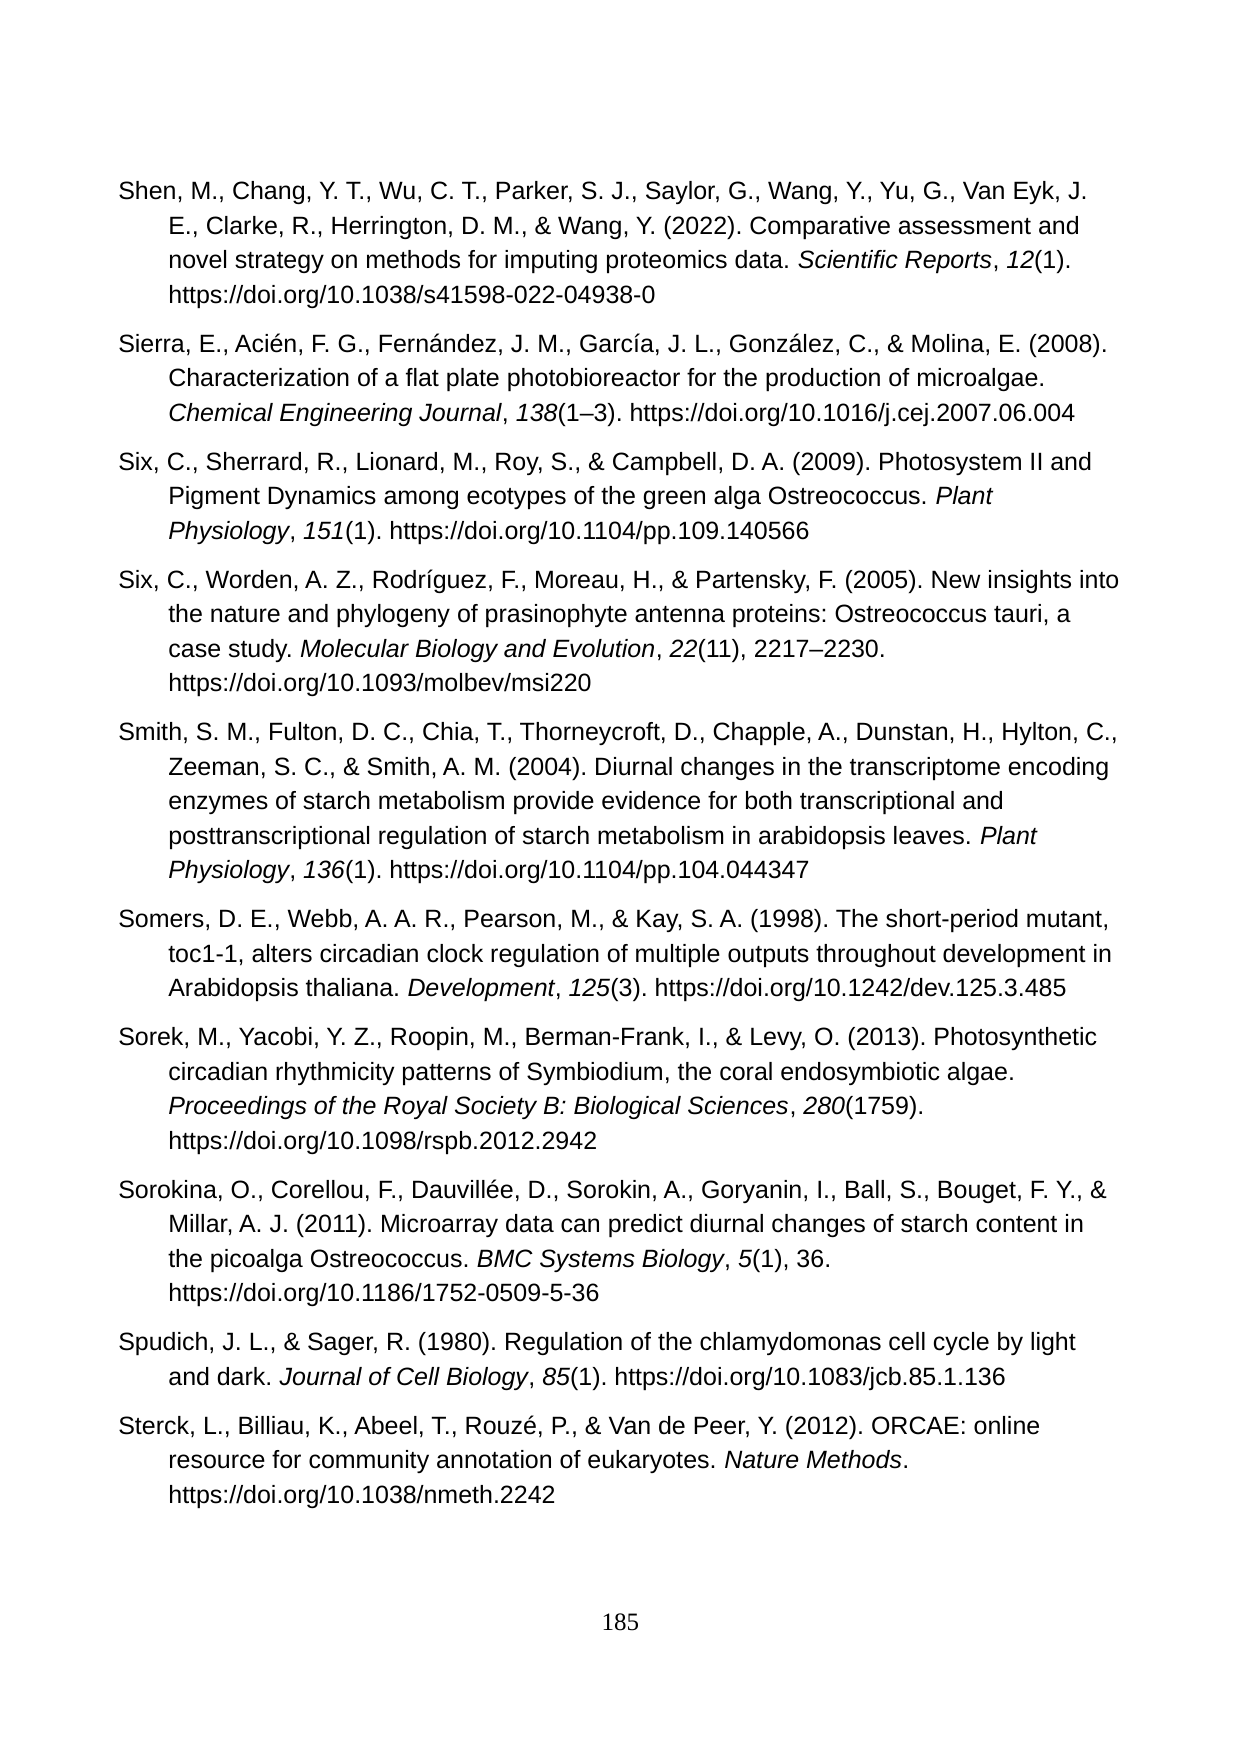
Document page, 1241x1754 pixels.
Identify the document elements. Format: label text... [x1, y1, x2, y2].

text Sterck, L., Billiau, K., Abeel, T., Rouzé, P., & Van de Peer, Y. (2012). ORCAE: online resource for community annotation of eukaryotes. Nature Methods. https://doi.org/10.1038/nmeth.2242 [118, 1411, 1122, 1509]
text Shen, M., Chang, Y. T., Wu, C. T., Parker, S. J., Saylor, G., Wang, Y., Yu, G., Van Eyk, J. E., Clarke, R., Herrington, D. M., & Wang, Y. (2022). Comparative assessment and novel strategy on methods for imputing proteomics data. Scientific Reports, 12(1). https://doi.org/10.1038/s41598-022-04938-0 [118, 176, 1122, 308]
text Spudich, J. L., & Sager, R. (1980). Regulation of the chlamydomonas cell cycle by light and dark. Journal of Cell Biology, 85(1). https://doi.org/10.1083/jcb.85.1.136 [118, 1327, 1122, 1391]
text Six, C., Sherrard, R., Lionard, M., Roy, S., & Campbell, D. A. (2009). Photosystem II and Pigment Dynamics among ecotypes of the green alga Ostreococcus. Plant Physiology, 151(1). https://doi.org/10.1104/pp.109.140566 [118, 447, 1122, 544]
text Smith, S. M., Fulton, D. C., Chia, T., Thorneycroft, D., Chapple, A., Dunstan, H., Hylton, C., Zeeman, S. C., & Smith, A. M. (2004). Diurnal changes in the transcriptome encoding enzymes of starch metabolism provide evidence for both transcriptional and posttranscriptional regulation of starch metabolism in arabidopsis leaves. Plant Physiology, 136(1). https://doi.org/10.1104/pp.104.044347 [118, 717, 1122, 884]
text Somers, D. E., Webb, A. A. R., Pearson, M., & Kay, S. A. (1998). The short-period mutant, toc1-1, alters circadian clock regulation of multiple outputs throughout development in Arabidopsis thaliana. Development, 125(3). https://doi.org/10.1242/dev.125.3.485 [118, 904, 1122, 1002]
text Sierra, E., Acién, F. G., Fernández, J. M., García, J. L., González, C., & Molina, E. (2008). Characterization of a flat plate photobioreactor for the production of microalgae. Chemical Engineering Journal, 138(1–3). https://doi.org/10.1016/j.cej.2007.06.004 [118, 329, 1122, 427]
text Sorokina, O., Corellou, F., Dauvillée, D., Sorokin, A., Goryanin, I., Ball, S., Bouget, F. Y., & Millar, A. J. (2011). Microarray data can predict diurnal changes of starch content in the picoalga Ostreococcus. BMC Systems Biology, 5(1), 36. https://doi.org/10.1186/1752-0509-5-36 [118, 1175, 1122, 1307]
text Sorek, M., Yacobi, Y. Z., Roopin, M., Berman-Frank, I., & Levy, O. (2013). Photosynthetic circadian rhythmicity patterns of Symbiodium, the coral endosymbiotic algae. Proceedings of the Royal Society B: Biological Sciences, 280(1759). https://doi.org/10.1098/rspb.2012.2942 [118, 1022, 1122, 1154]
text Six, C., Worden, A. Z., Rodríguez, F., Moreau, H., & Partensky, F. (2005). New insights into the nature and phylogeny of prasinophyte antenna proteins: Ostreococcus tauri, a case study. Molecular Biology and Evolution, 22(11), 2217–2230. https://doi.org/10.1093/molbev/msi220 [118, 565, 1122, 697]
